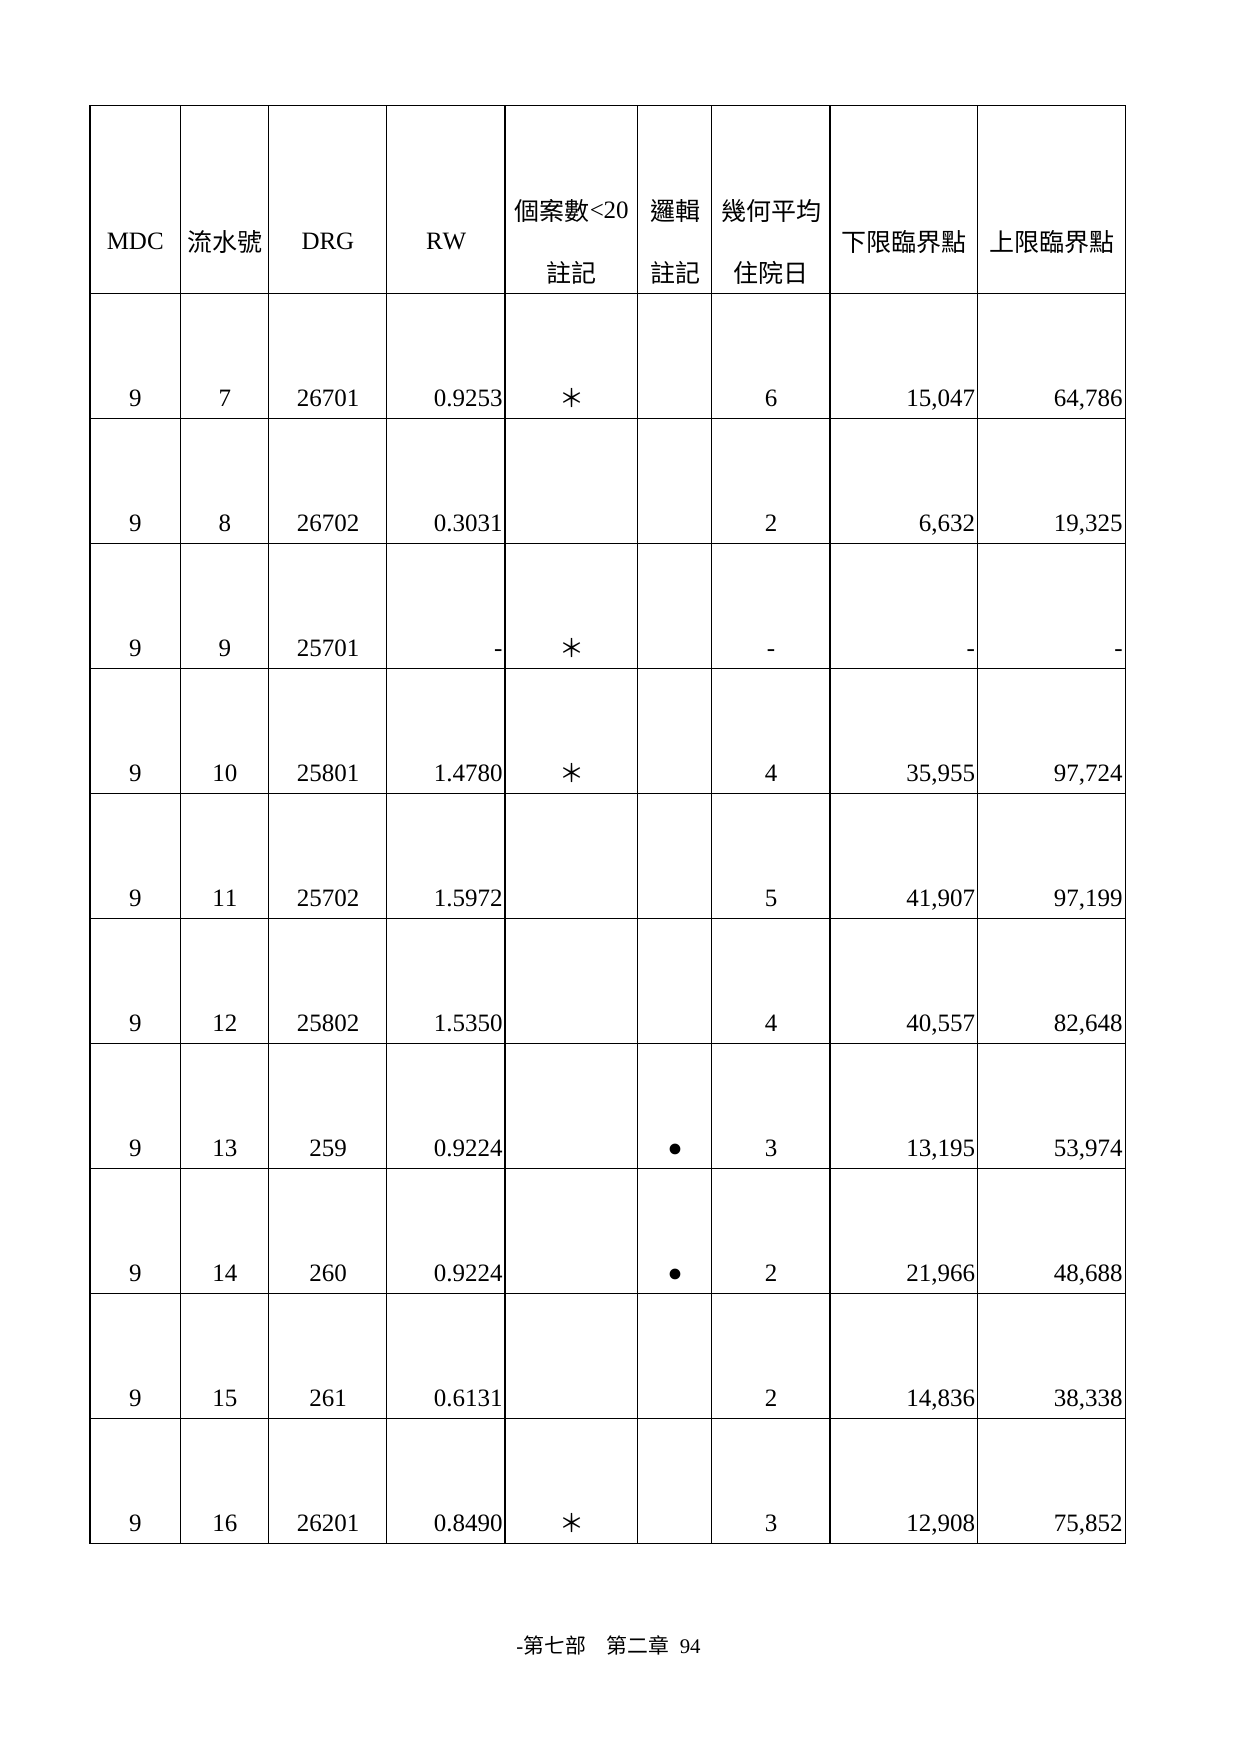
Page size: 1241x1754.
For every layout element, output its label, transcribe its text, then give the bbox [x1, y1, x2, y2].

table_cell 6,632 [831, 419, 977, 543]
table_cell 9 [91, 544, 180, 668]
table_cell 0.9224 [387, 1169, 504, 1293]
table_cell 0.9253 [387, 294, 504, 418]
table_cell 38,338 [978, 1294, 1125, 1418]
table_cell - [712, 544, 829, 668]
table_cell 13,195 [831, 1044, 977, 1168]
table_cell 9 [181, 544, 268, 668]
table_cell [638, 1294, 711, 1418]
table_header 邏輯註記 [638, 106, 711, 293]
table_cell 14,836 [831, 1294, 977, 1418]
table_cell [506, 919, 637, 1043]
table_cell 12,908 [831, 1419, 977, 1543]
table_cell [506, 419, 637, 543]
table_cell - [387, 544, 504, 668]
table_cell 16 [181, 1419, 268, 1543]
table_cell 0.3031 [387, 419, 504, 543]
table_header 個案數<20註記 [506, 106, 637, 293]
table_header DRG [269, 106, 386, 293]
table_cell 9 [91, 919, 180, 1043]
table_cell 10 [181, 669, 268, 793]
table_cell 26201 [269, 1419, 386, 1543]
table_cell 4 [712, 669, 829, 793]
table_cell 9 [91, 1169, 180, 1293]
table_cell 2 [712, 1294, 829, 1418]
table_cell 3 [712, 1044, 829, 1168]
table_cell 4 [712, 919, 829, 1043]
table_cell 25702 [269, 794, 386, 918]
table_cell ● [638, 1169, 711, 1293]
table_cell 41,907 [831, 794, 977, 918]
table_cell 35,955 [831, 669, 977, 793]
table_cell ＊ [506, 1419, 637, 1543]
table_cell 9 [91, 1294, 180, 1418]
table_cell [506, 794, 637, 918]
table_header 幾何平均住院日 [712, 106, 829, 293]
table_cell [638, 669, 711, 793]
table_cell 40,557 [831, 919, 977, 1043]
table_cell 0.9224 [387, 1044, 504, 1168]
table_cell [638, 794, 711, 918]
table_cell 9 [91, 1044, 180, 1168]
table_cell 25801 [269, 669, 386, 793]
table_cell 9 [91, 669, 180, 793]
table_cell 9 [91, 794, 180, 918]
table_header 流水號 [181, 106, 268, 293]
table_cell 11 [181, 794, 268, 918]
table_cell [638, 1419, 711, 1543]
table_cell 2 [712, 419, 829, 543]
table_cell [506, 1169, 637, 1293]
table_cell 8 [181, 419, 268, 543]
table_cell 64,786 [978, 294, 1125, 418]
table_cell 1.5350 [387, 919, 504, 1043]
table_cell 9 [91, 1419, 180, 1543]
table_cell - [831, 544, 977, 668]
table_cell 260 [269, 1169, 386, 1293]
table_cell 25701 [269, 544, 386, 668]
table_cell ● [638, 1044, 711, 1168]
table_cell 7 [181, 294, 268, 418]
table_header MDC [91, 106, 180, 293]
table_cell 13 [181, 1044, 268, 1168]
table_header 上限臨界點 [978, 106, 1125, 293]
table_cell 5 [712, 794, 829, 918]
table_cell 75,852 [978, 1419, 1125, 1543]
table_cell 53,974 [978, 1044, 1125, 1168]
table_cell - [978, 544, 1125, 668]
table_cell 82,648 [978, 919, 1125, 1043]
table_cell 6 [712, 294, 829, 418]
table_cell ＊ [506, 294, 637, 418]
table_cell 259 [269, 1044, 386, 1168]
table_cell [638, 919, 711, 1043]
table_cell 15,047 [831, 294, 977, 418]
table_cell [638, 419, 711, 543]
table_cell 21,966 [831, 1169, 977, 1293]
table_cell 97,199 [978, 794, 1125, 918]
table_cell 14 [181, 1169, 268, 1293]
table_cell 97,724 [978, 669, 1125, 793]
table_cell 26701 [269, 294, 386, 418]
table_cell [506, 1294, 637, 1418]
table_cell 9 [91, 294, 180, 418]
table_header 下限臨界點 [831, 106, 977, 293]
table_cell 1.5972 [387, 794, 504, 918]
table_cell 19,325 [978, 419, 1125, 543]
table_cell 15 [181, 1294, 268, 1418]
table_header RW [387, 106, 504, 293]
table_cell 3 [712, 1419, 829, 1543]
table_cell 2 [712, 1169, 829, 1293]
table_cell ＊ [506, 669, 637, 793]
table_cell 0.8490 [387, 1419, 504, 1543]
table_cell 48,688 [978, 1169, 1125, 1293]
table_cell [638, 544, 711, 668]
table_cell 1.4780 [387, 669, 504, 793]
table_cell 0.6131 [387, 1294, 504, 1418]
table_cell 9 [91, 419, 180, 543]
table_cell 26702 [269, 419, 386, 543]
table_cell 12 [181, 919, 268, 1043]
table_cell 261 [269, 1294, 386, 1418]
table_cell [506, 1044, 637, 1168]
table_cell [638, 294, 711, 418]
table_cell ＊ [506, 544, 637, 668]
table_cell 25802 [269, 919, 386, 1043]
